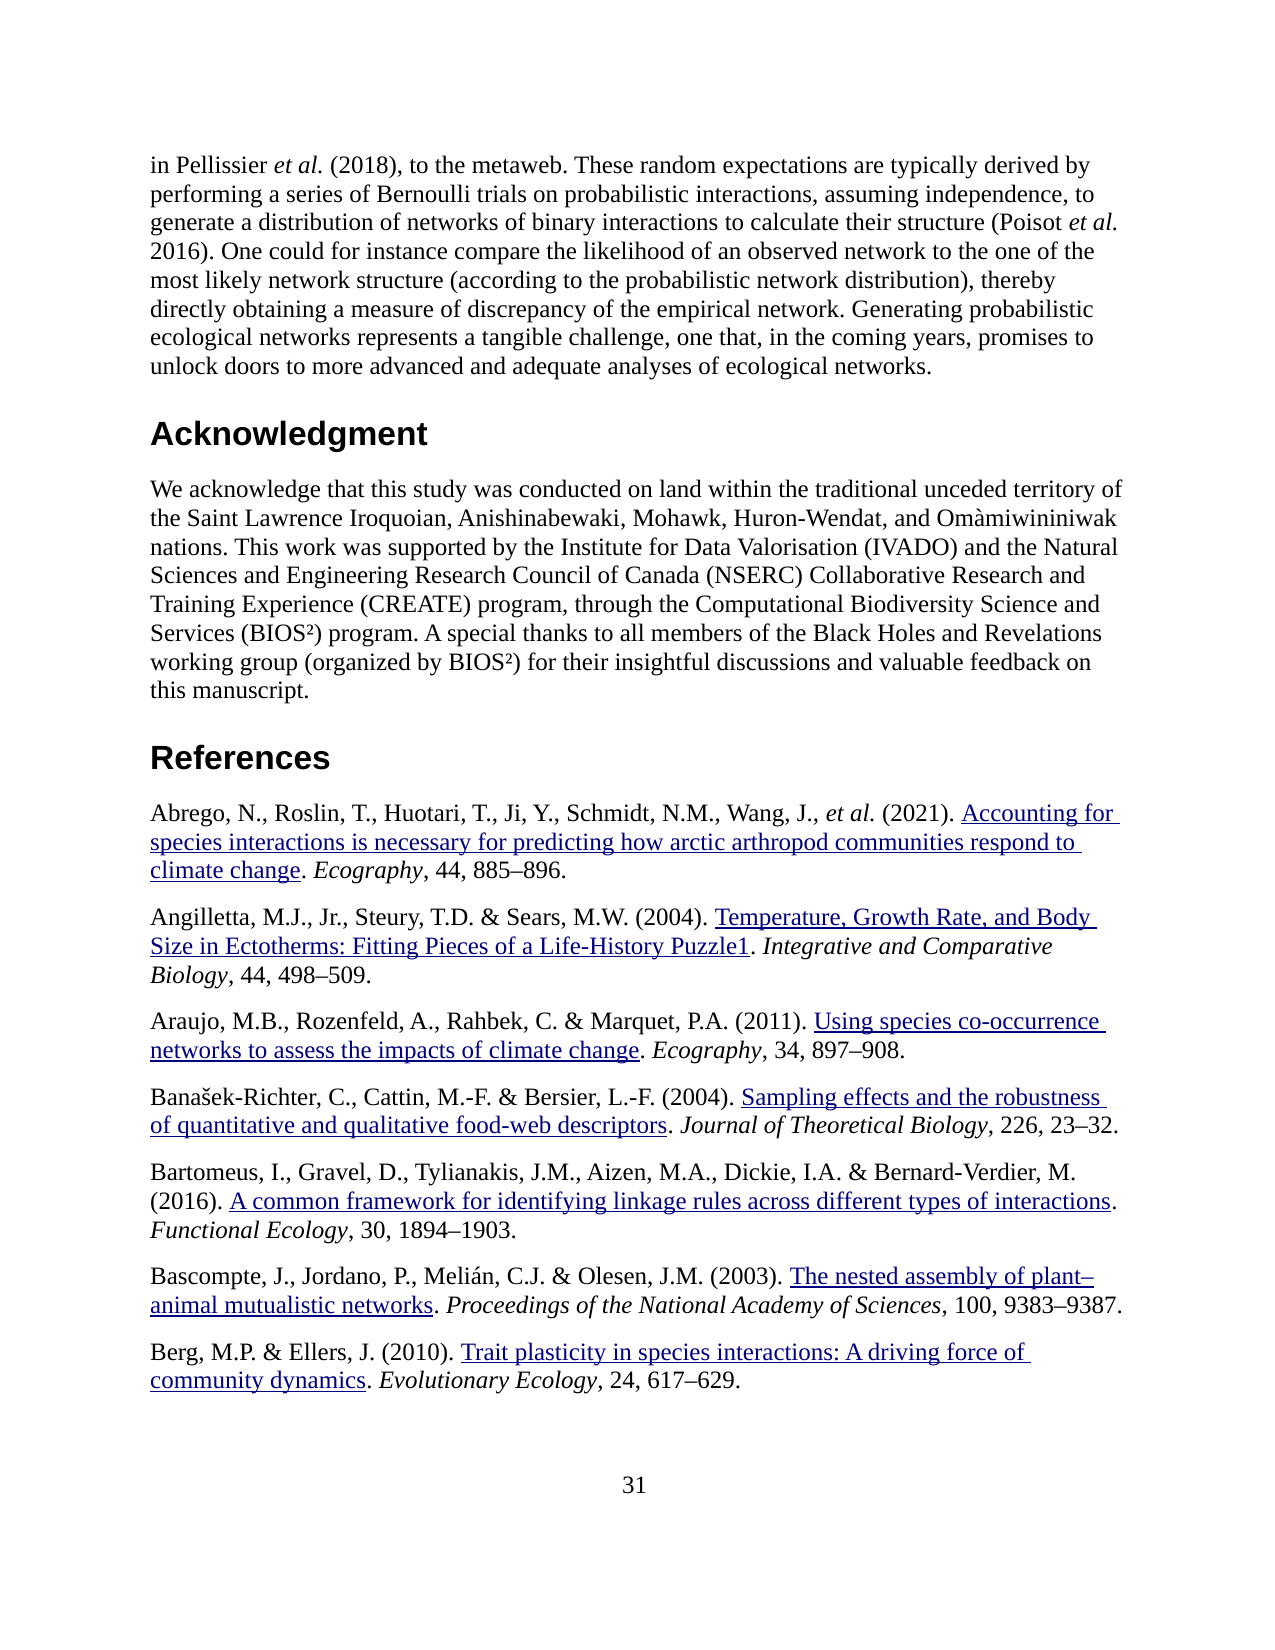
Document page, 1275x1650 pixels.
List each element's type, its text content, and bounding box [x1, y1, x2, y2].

text Bartomeus, I., Gravel, D., Tylianakis, J.M., Aizen, M.A., Dickie, I.A. & Bernard-Verdier, M. (2016). A common framework for identifying linkage rules across different types of interactions. Functional Ecology, 30, 1894–1903. [150, 1157, 1125, 1243]
text Berg, M.P. & Ellers, J. (2010). Trait plasticity in species interactions: A driving force of community dynamics. Evolutionary Ecology, 24, 617–629. [150, 1337, 1125, 1394]
text Abrego, N., Roslin, T., Huotari, T., Ji, Y., Schmidt, N.M., Wang, J., et al. (2021). Accounting for species interactions is necessary for predicting how arctic arthropod communities respond to climate change. Ecography, 44, 885–896. [150, 798, 1125, 884]
text Araujo, M.B., Rozenfeld, A., Rahbek, C. & Marquet, P.A. (2011). Using species co-occurrence networks to assess the impacts of climate change. Ecography, 34, 897–908. [150, 1006, 1125, 1064]
text Angilletta, M.J., Jr., Steury, T.D. & Sears, M.W. (2004). Temperature, Growth Rate, and Body Size in Ectotherms: Fitting Pieces of a Life-History Puzzle1. Integrative and Comparative Biology, 44, 498–509. [150, 902, 1125, 988]
subtitle References [150, 738, 1125, 777]
text Banašek-Richter, C., Cattin, M.-F. & Bersier, L.-F. (2004). Sampling effects and the robustness of quantitative and qualitative food-web descriptors. Journal of Theoretical Biology, 226, 23–32. [150, 1082, 1125, 1139]
text We acknowledge that this study was conducted on land within the traditional unceded territory of the Saint Lawrence Iroquoian, Anishinabewaki, Mohawk, Huron-Wendat, and Omàmiwininiwak nations. This work was supported by the Institute for Data Valorisation (IVADO) and the Natural Sciences and Engineering Research Council of Canada (NSERC) Collaborative Research and Training Experience (CREATE) program, through the Computational Biodiversity Science and Services (BIOS²) program. A special thanks to all members of the Black Holes and Revelations working group (organized by BIOS²) for their insightful discussions and valuable feedback on this manuscript. [150, 474, 1125, 704]
text Bascompte, J., Jordano, P., Melián, C.J. & Olesen, J.M. (2003). The nested assembly of plant–animal mutualistic networks. Proceedings of the National Academy of Sciences, 100, 9383–9387. [150, 1261, 1125, 1319]
subtitle Acknowledgment [150, 414, 1125, 453]
text in Pellissier et al. (2018), to the metaweb. These random expectations are typically derived by performing a series of Bernoulli trials on probabilistic interactions, assuming independence, to generate a distribution of networks of binary interactions to calculate their structure (Poisot et al. 2016). One could for instance compare the likelihood of an observed network to the one of the most likely network structure (according to the probabilistic network distribution), thereby directly obtaining a measure of discrepancy of the empirical network. Generating probabilistic ecological networks represents a tangible challenge, one that, in the coming years, promises to unlock doors to more advanced and adequate analyses of ecological networks. [150, 150, 1125, 380]
